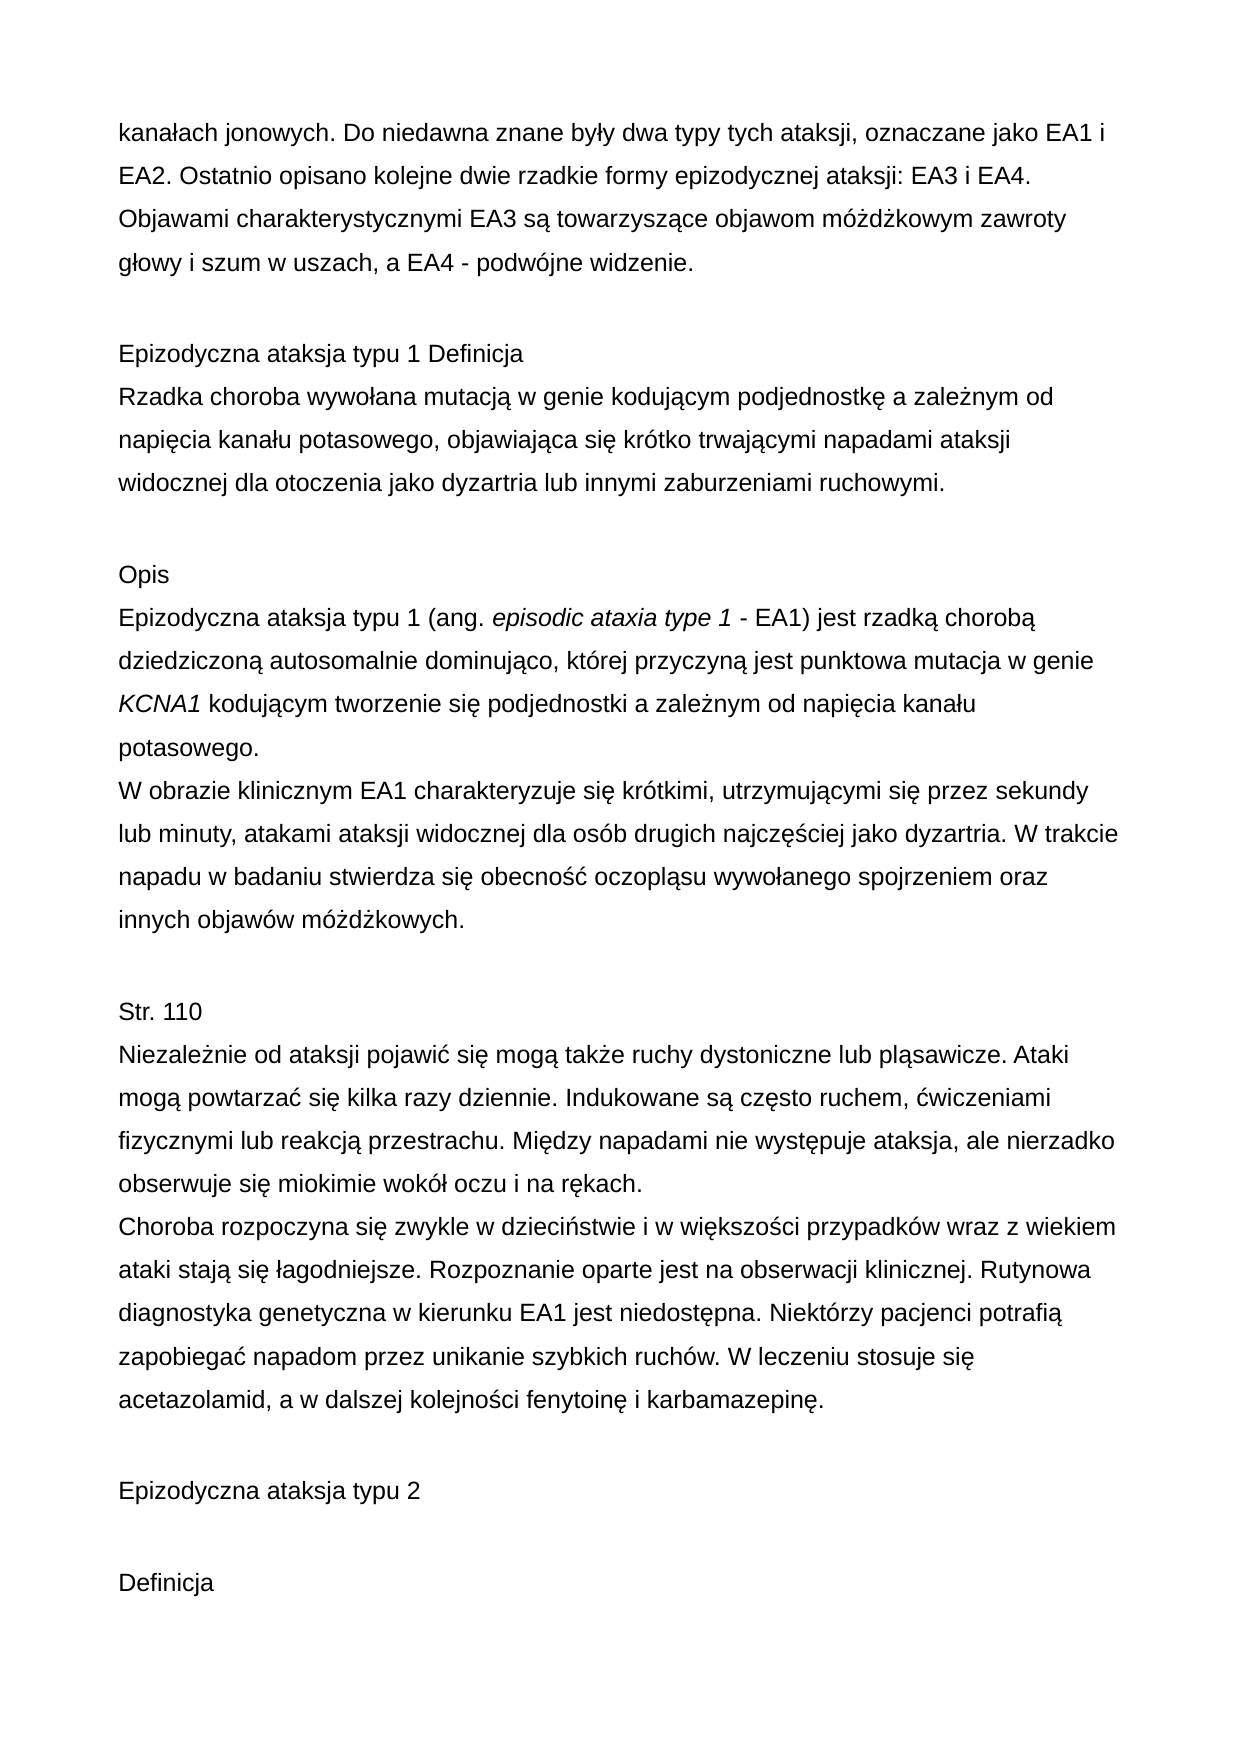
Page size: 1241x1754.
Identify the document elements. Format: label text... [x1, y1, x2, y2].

text Niezależnie od ataksji pojawić się mogą także ruchy dystoniczne lub pląsawicze. Ataki mogą powtarzać się kilka razy dziennie. Indukowane są często ruchem, ćwiczeniami fizycznymi lub reakcją przestrachu. Między napadami nie występuje ataksja, ale nierzadko obserwuje się miokimie wokół oczu i na rękach. [118, 1040, 1122, 1198]
text Str. 110 [118, 997, 1122, 1025]
subtitle Epizodyczna ataksja typu 1 Definicja [118, 339, 1122, 368]
text W obrazie klinicznym EA1 charakteryzuje się krótkimi, utrzymującymi się przez sekundy lub minuty, atakami ataksji widocznej dla osób drugich najczęściej jako dyzartria. W trakcie napadu w badaniu stwierdza się obecność oczopląsu wywołanego spojrzeniem oraz innych objawów móżdżkowych. [118, 776, 1122, 934]
text Choroba rozpoczyna się zwykle w dzieciństwie i w większości przypadków wraz z wiekiem ataki stają się łagodniejsze. Rozpoznanie oparte jest na obserwacji klinicznej. Rutynowa diagnostyka genetyczna w kierunku EA1 jest niedostępna. Niektórzy pacjenci potrafią zapobiegać napadom przez unikanie szybkich ruchów. W leczeniu stosuje się acetazolamid, a w dalszej kolejności fenytoinę i karbamazepinę. [118, 1212, 1122, 1413]
text Definicja [118, 1568, 1122, 1597]
text Epizodyczna ataksja typu 1 (ang. episodic ataxia type 1 - EA1) jest rzadką chorobą dziedziczoną autosomalnie dominująco, której przyczyną jest punktowa mutacja w genie KCNA1 kodującym tworzenie się podjednostki a zależnym od napięcia kanału potasowego. [118, 603, 1122, 761]
text kanałach jonowych. Do niedawna znane były dwa typy tych ataksji, oznaczane jako EA1 i EA2. Ostatnio opisano kolejne dwie rzadkie formy epizodycznej ataksji: EA3 i EA4. Objawami charakterystycznymi EA3 są towarzyszące objawom móżdżkowym zawroty głowy i szum w uszach, a EA4 - podwójne widzenie. [118, 118, 1122, 276]
text Opis [118, 560, 1122, 589]
text Rzadka choroba wywołana mutacją w genie kodującym podjednostkę a zależnym od napięcia kanału potasowego, objawiająca się krótko trwającymi napadami ataksji widocznej dla otoczenia jako dyzartria lub innymi zaburzeniami ruchowymi. [118, 382, 1122, 497]
subtitle Epizodyczna ataksja typu 2 [118, 1476, 1122, 1505]
